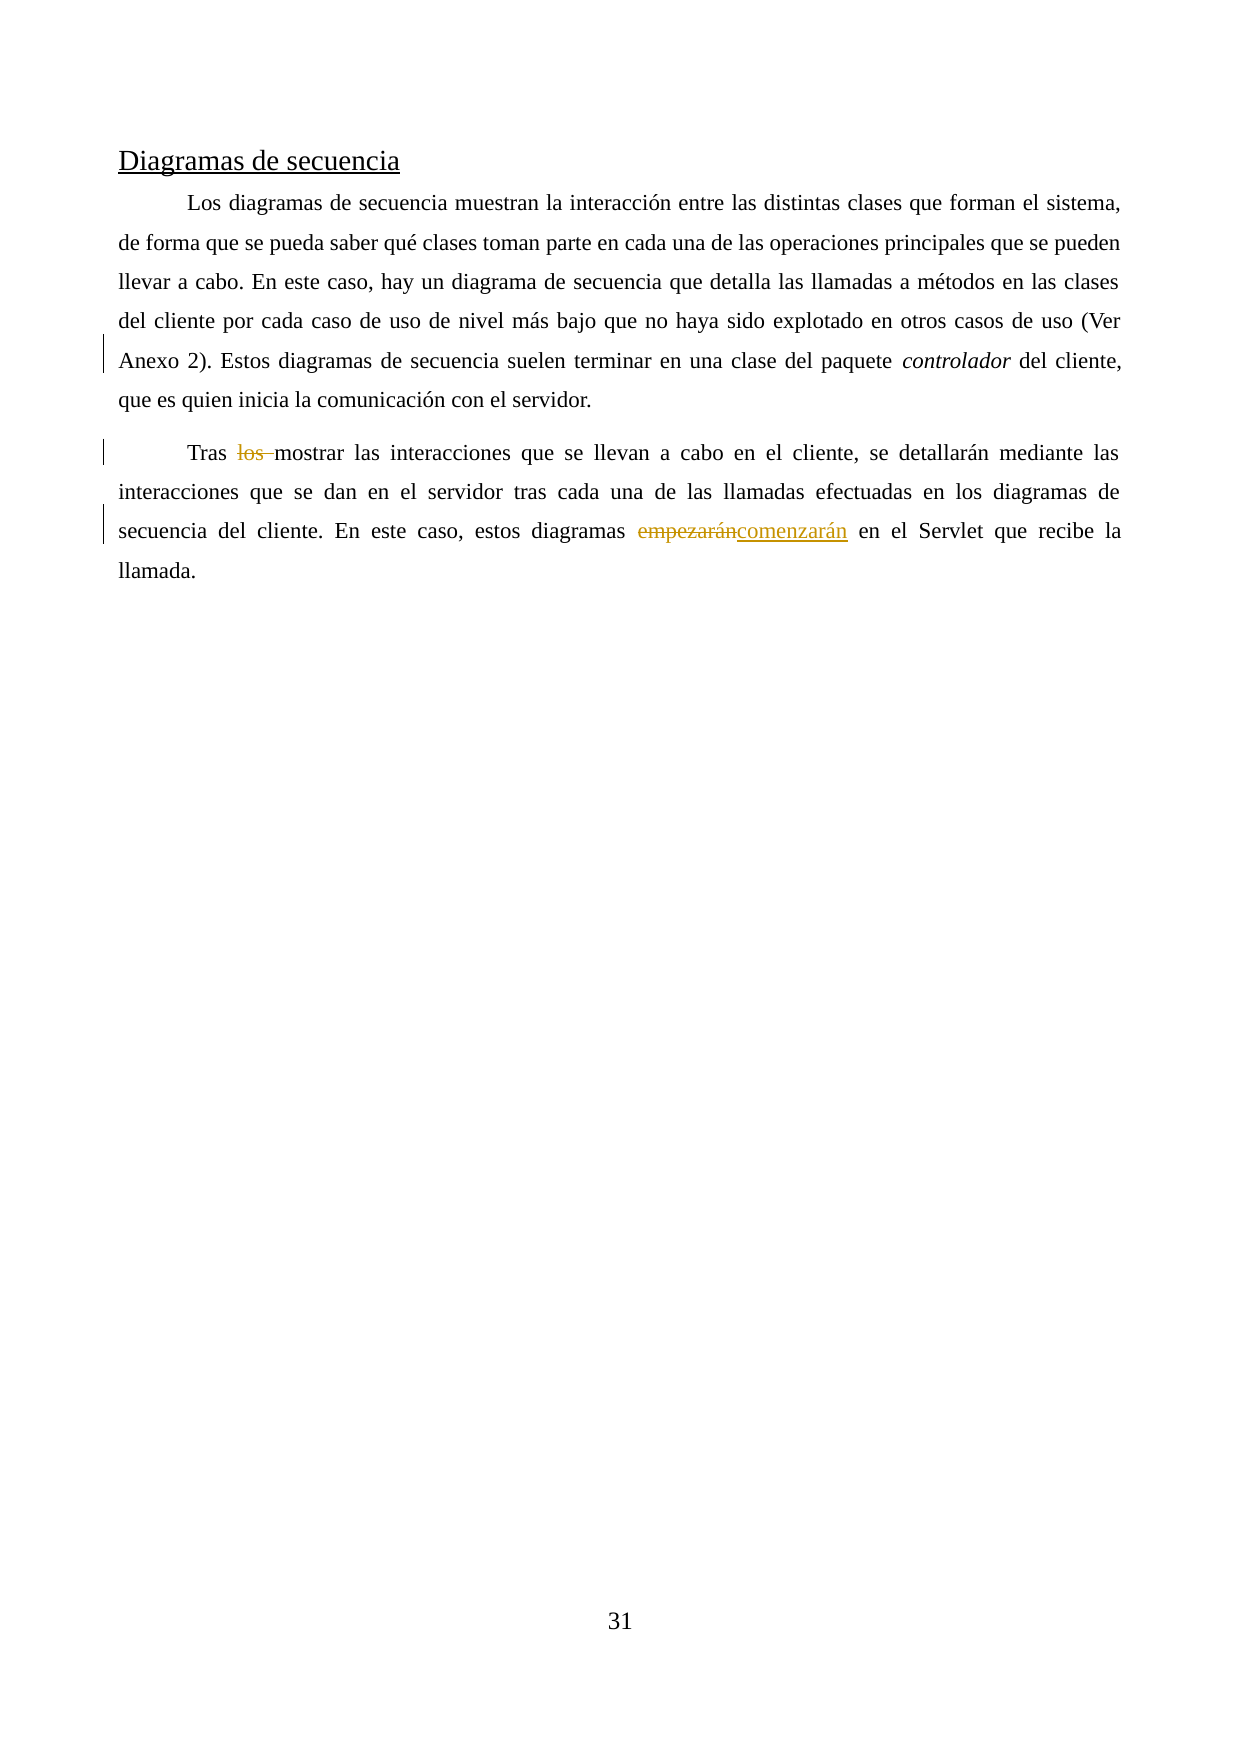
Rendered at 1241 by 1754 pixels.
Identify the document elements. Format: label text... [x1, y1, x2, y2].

text Tras mostrar las interacciones que se llevan a cabo en el cliente, se detallarán mediante las interacciones que se dan en el servidor tras cada una de las llamadas efectuadas en los diagramas de secuencia del cliente. En este caso, estos diagramas comenzarán en el Servlet que recibe la llamada. [118, 438, 1122, 583]
subtitle Diagramas de secuencia [118, 143, 1122, 177]
text Los diagramas de secuencia muestran la interacción entre las distintas clases que forman el sistema, de forma que se pueda saber qué clases toman parte en cada una de las operaciones principales que se pueden llevar a cabo. En este caso, hay un diagrama de secuencia que detalla las llamadas a métodos en las clases del cliente por cada caso de uso de nivel más bajo que no haya sido explotado en otros casos de uso (Ver Anexo 2). Estos diagramas de secuencia suelen terminar en una clase del paquete controlador del cliente, que es quien inicia la comunicación con el servidor. [118, 189, 1122, 413]
